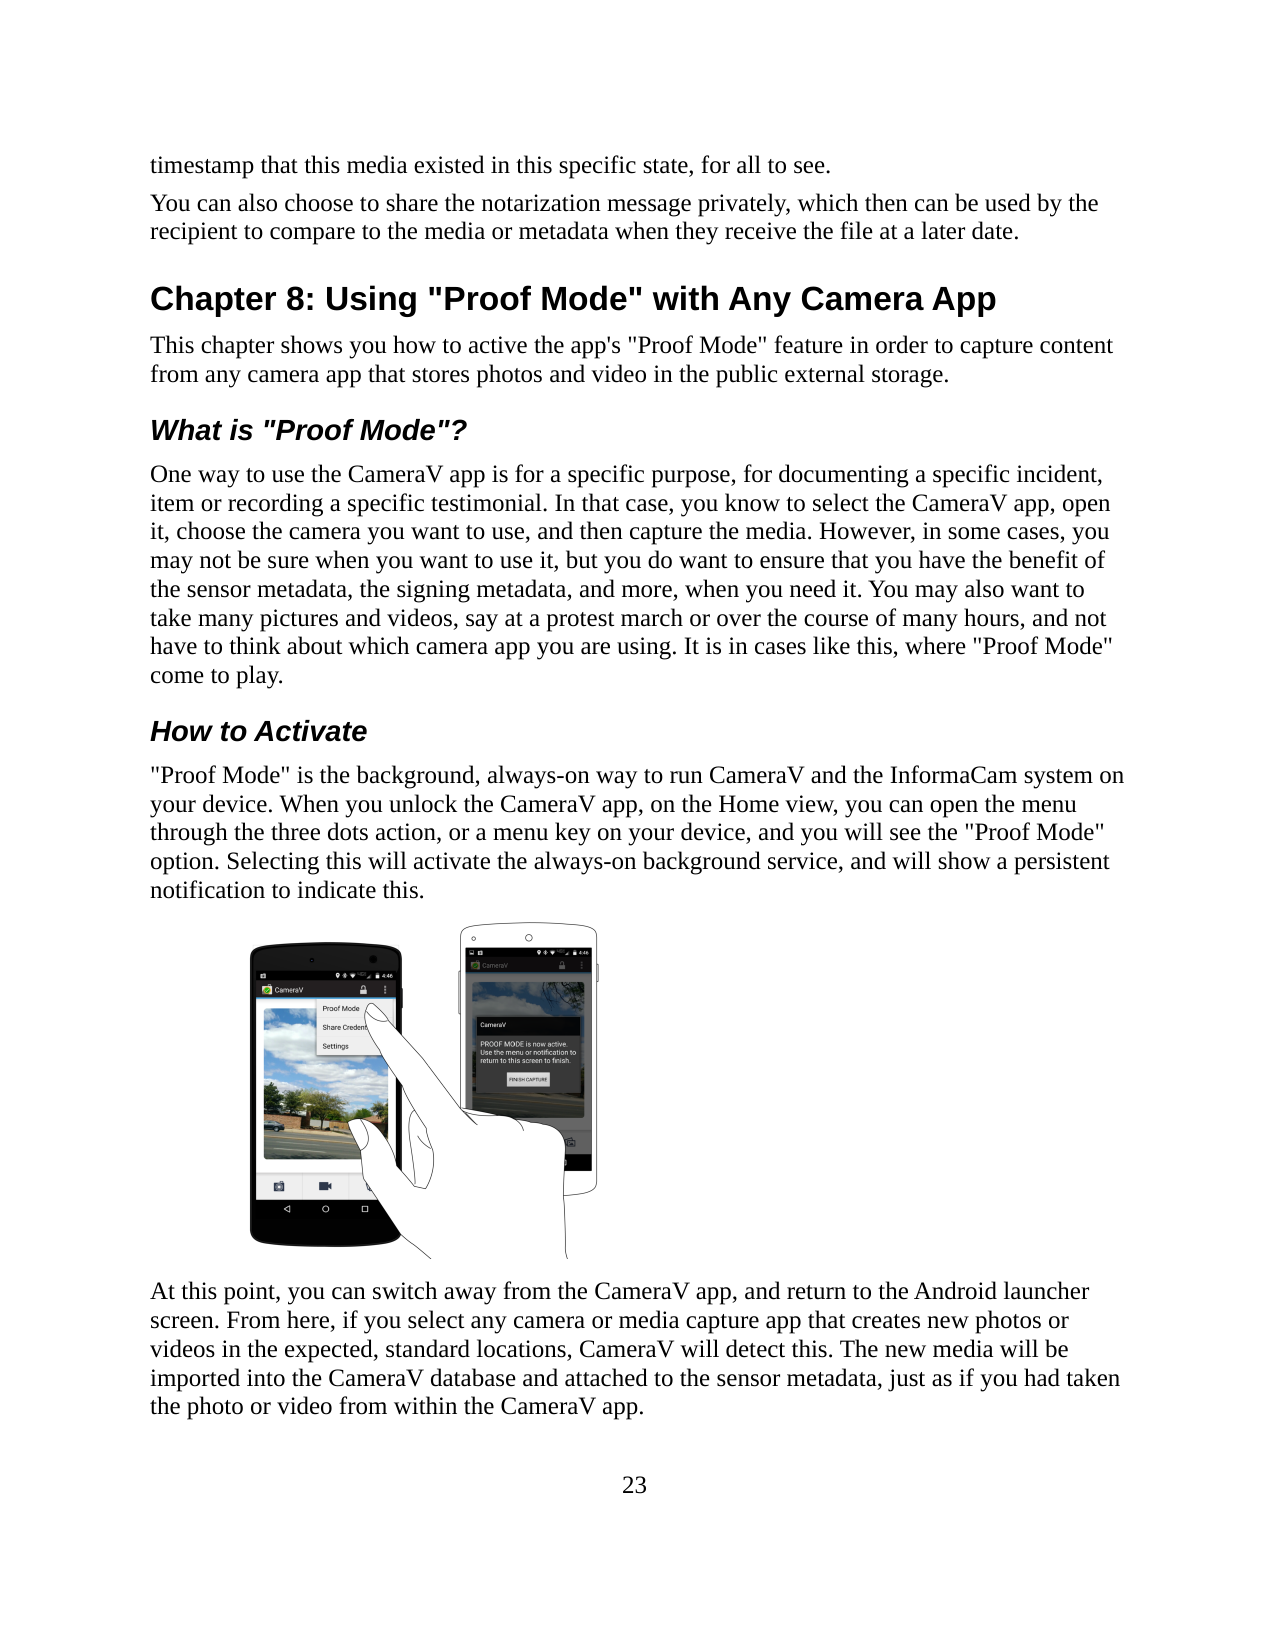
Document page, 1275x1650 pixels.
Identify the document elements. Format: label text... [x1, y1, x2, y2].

subtitle How to Activate [150, 714, 1125, 747]
text At this point, you can switch away from the CameraV app, and return to the Android launcher screen. From here, if you select any camera or media capture app that creates new photos or videos in the expected, standard locations, CameraV will detect this. The new media will be imported into the CameraV database and attached to the sensor metadata, just as if you had taken the photo or video from within the CameraV app. [150, 1276, 1125, 1420]
text You can also choose to share the notarization message privately, which then can be used by the recipient to compare to the media or metadata when they receive the file at a later date. [150, 188, 1125, 245]
text One way to use the CameraV app is for a specific purpose, for documenting a specific incident, item or recording a specific testimonial. In that case, you know to select the CameraV app, open it, choose the camera you want to use, and then capture the media. However, in some cases, you may not be sure when you want to use it, but you do want to ensure that you have the benefit of the sensor metadata, the signing metadata, and more, when you need it. You may also want to take many pictures and videos, say at a protest march or over the course of many hours, and not have to think about which camera app you are using. It is in cases like this, where "Proof Mode" come to play. [150, 459, 1125, 689]
text timestamp that this media existed in this specific state, for all to see. [150, 150, 1125, 179]
text "Proof Mode" is the background, always-on way to run CameraV and the InformaCam system on your device. When you unlock the CameraV app, on the Home view, you can open the menu through the three dots action, or a menu key on your device, and you will see the "Proof Mode" option. Selecting this will activate the always-on background service, and will show a persistent notification to indicate this. [150, 760, 1125, 904]
subtitle Chapter 8: Using "Proof Mode" with Any Camera App [150, 279, 1125, 318]
text This chapter shows you how to active the app's "Proof Mode" feature in order to capture content from any camera app that stores photos and video in the public external storage. [150, 330, 1125, 388]
subtitle What is "Proof Mode"? [150, 413, 1125, 446]
picture [150, 912, 696, 1259]
